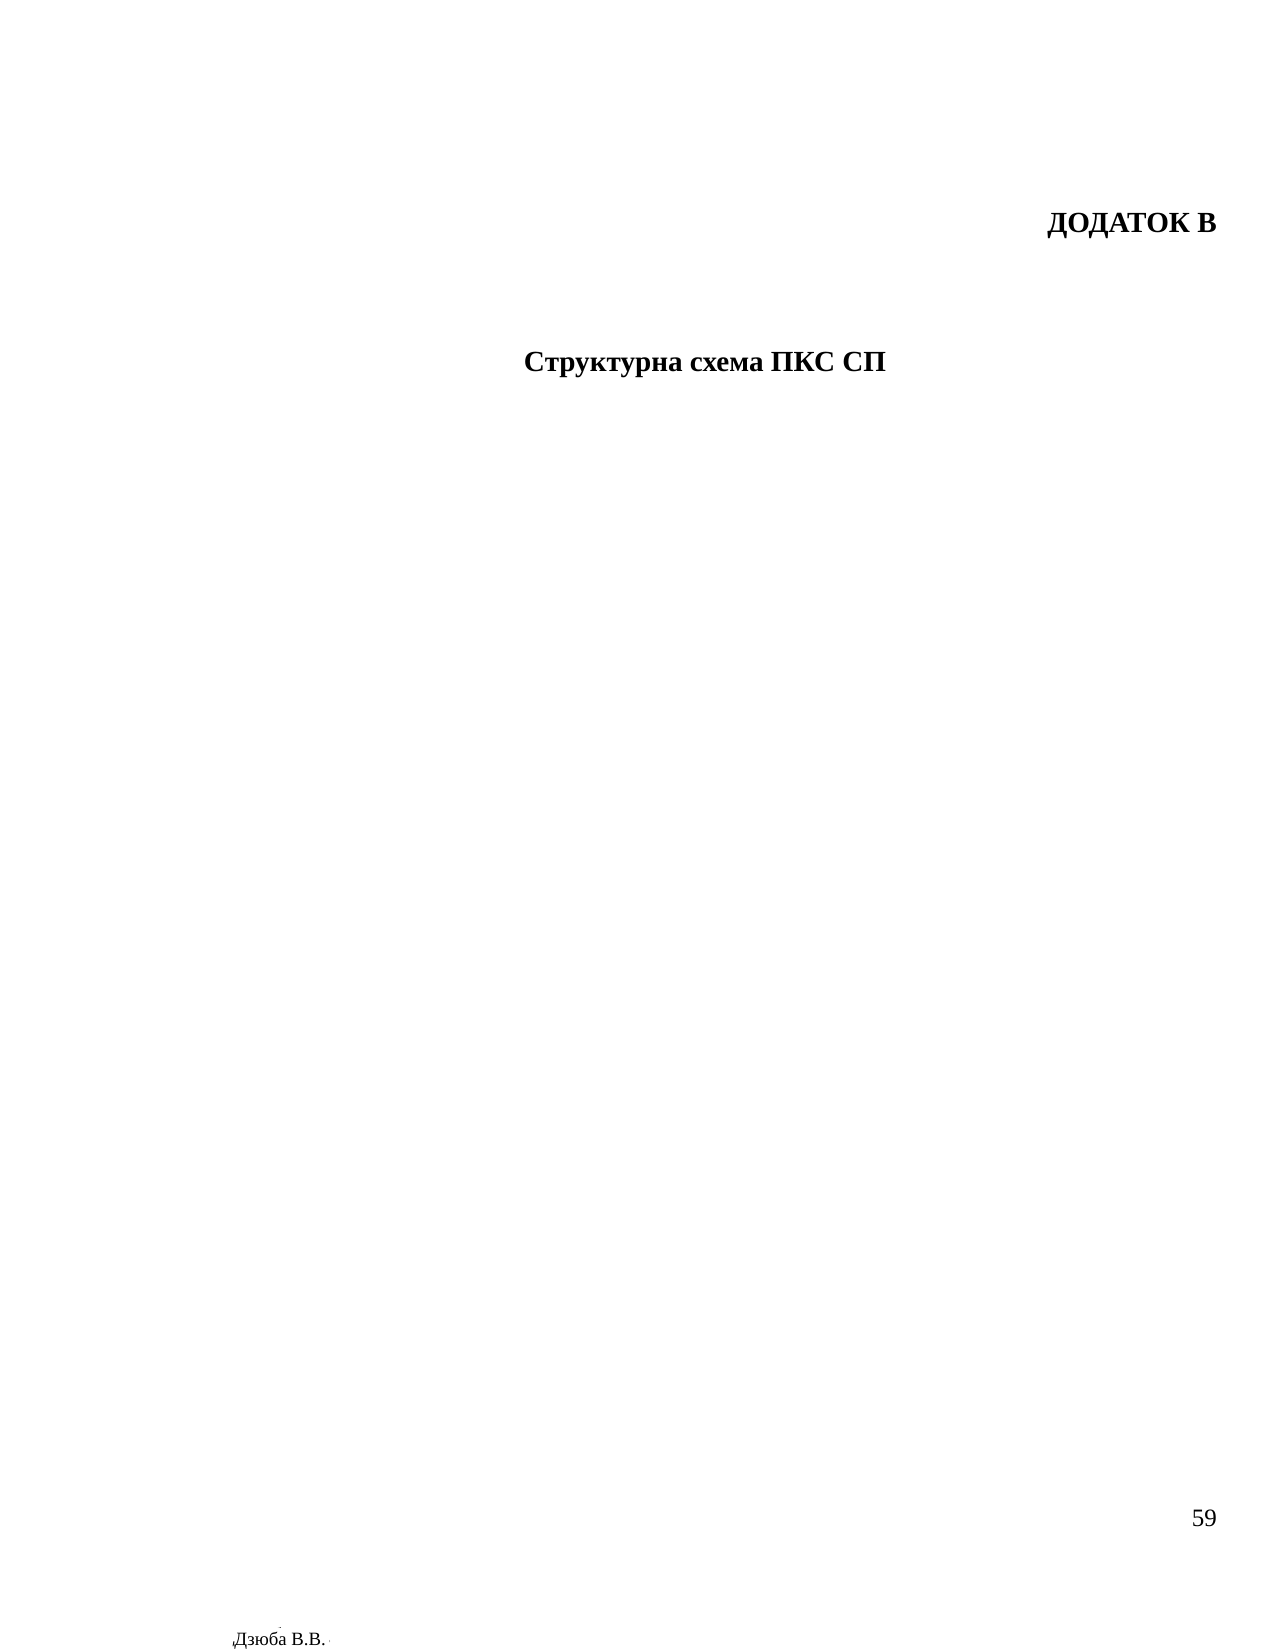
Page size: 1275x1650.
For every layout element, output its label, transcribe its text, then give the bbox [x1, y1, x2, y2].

title ДОДАТОК В [118, 205, 1216, 239]
title Cтруктурна схема ПКС СП [118, 344, 1216, 377]
